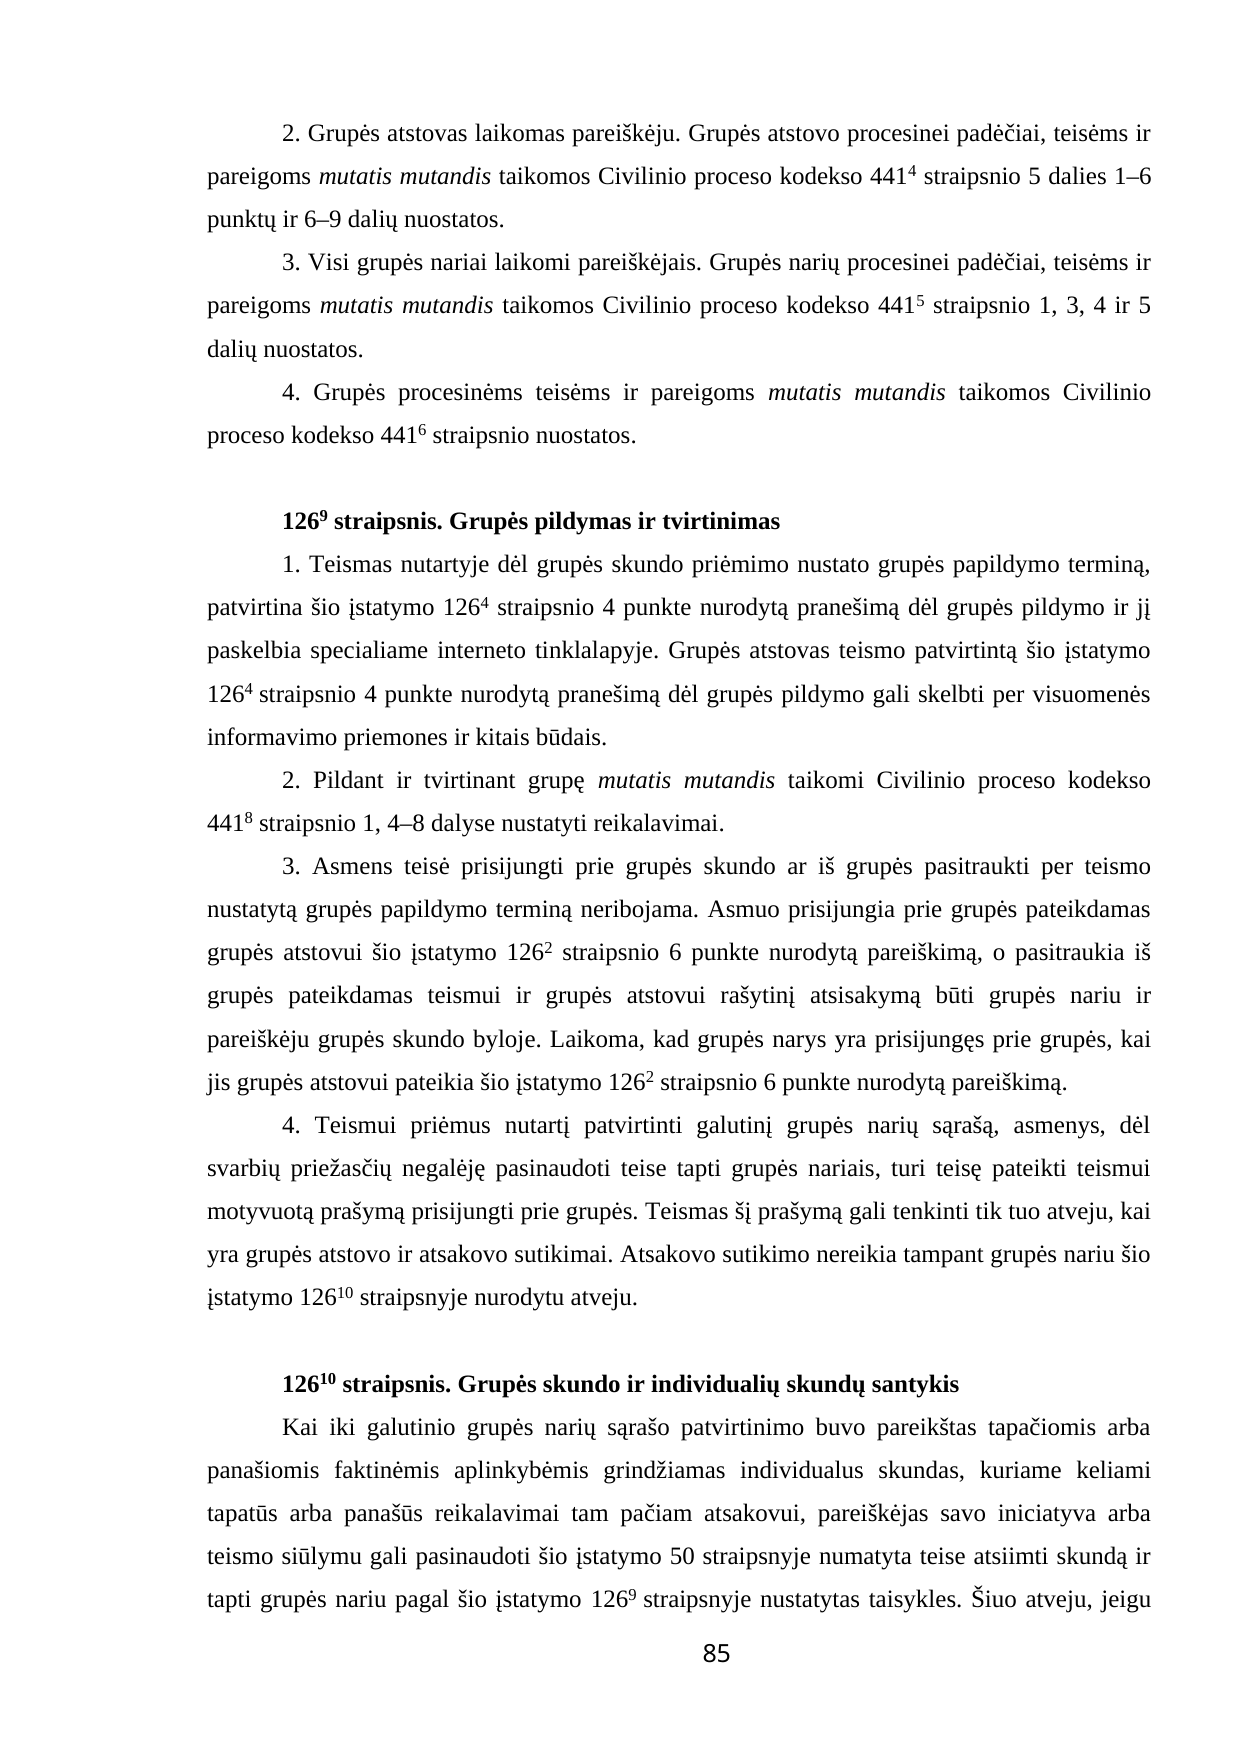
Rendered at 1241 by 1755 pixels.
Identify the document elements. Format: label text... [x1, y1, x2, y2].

text 3. Visi grupės nariai laikomi pareiškėjais. Grupės narių procesinei padėčiai, teisėms ir pareigoms mutatis mutandis taikomos Civilinio proceso kodekso 4415 straipsnio 1, 3, 4 ir 5 dalių nuostatos. [207, 247, 1152, 362]
text 1. Teismas nutartyje dėl grupės skundo priėmimo nustato grupės papildymo terminą, patvirtina šio įstatymo 1264 straipsnio 4 punkte nurodytą pranešimą dėl grupės pildymo ir jį paskelbia specialiame interneto tinklalapyje. Grupės atstovas teismo patvirtintą šio įstatymo 1264 straipsnio 4 punkte nurodytą pranešimą dėl grupės pildymo gali skelbti per visuomenės informavimo priemones ir kitais būdais. [207, 549, 1152, 751]
text 4. Grupės procesinėms teisėms ir pareigoms mutatis mutandis taikomos Civilinio proceso kodekso 4416 straipsnio nuostatos. [207, 377, 1152, 449]
text 12610 straipsnis. Grupės skundo ir individualių skundų santykis [207, 1369, 1152, 1397]
text 2. Grupės atstovas laikomas pareiškėju. Grupės atstovo procesinei padėčiai, teisėms ir pareigoms mutatis mutandis taikomos Civilinio proceso kodekso 4414 straipsnio 5 dalies 1–6 punktų ir 6–9 dalių nuostatos. [207, 118, 1152, 233]
text 3. Asmens teisė prisijungti prie grupės skundo ar iš grupės pasitraukti per teismo nustatytą grupės papildymo terminą neribojama. Asmuo prisijungia prie grupės pateikdamas grupės atstovui šio įstatymo 1262 straipsnio 6 punkte nurodytą pareiškimą, o pasitraukia iš grupės pateikdamas teismui ir grupės atstovui rašytinį atsisakymą būti grupės nariu ir pareiškėju grupės skundo byloje. Laikoma, kad grupės narys yra prisijungęs prie grupės, kai jis grupės atstovui pateikia šio įstatymo 1262 straipsnio 6 punkte nurodytą pareiškimą. [207, 851, 1152, 1096]
text 2. Pildant ir tvirtinant grupę mutatis mutandis taikomi Civilinio proceso kodekso 4418 straipsnio 1, 4–8 dalyse nustatyti reikalavimai. [207, 765, 1152, 837]
text 1269 straipsnis. Grupės pildymas ir tvirtinimas [207, 506, 1152, 535]
text 4. Teismui priėmus nutartį patvirtinti galutinį grupės narių sąrašą, asmenys, dėl svarbių priežasčių negalėję pasinaudoti teise tapti grupės nariais, turi teisę pateikti teismui motyvuotą prašymą prisijungti prie grupės. Teismas šį prašymą gali tenkinti tik tuo atveju, kai yra grupės atstovo ir atsakovo sutikimai. Atsakovo sutikimo nereikia tampant grupės nariu šio įstatymo 12610 straipsnyje nurodytu atveju. [207, 1110, 1152, 1311]
text Kai iki galutinio grupės narių sąrašo patvirtinimo buvo pareikštas tapačiomis arba panašiomis faktinėmis aplinkybėmis grindžiamas individualus skundas, kuriame keliami tapatūs arba panašūs reikalavimai tam pačiam atsakovui, pareiškėjas savo iniciatyva arba teismo siūlymu gali pasinaudoti šio įstatymo 50 straipsnyje numatyta teise atsiimti skundą ir tapti grupės nariu pagal šio įstatymo 1269 straipsnyje nustatytas taisykles. Šiuo atveju, jeigu [207, 1412, 1152, 1613]
